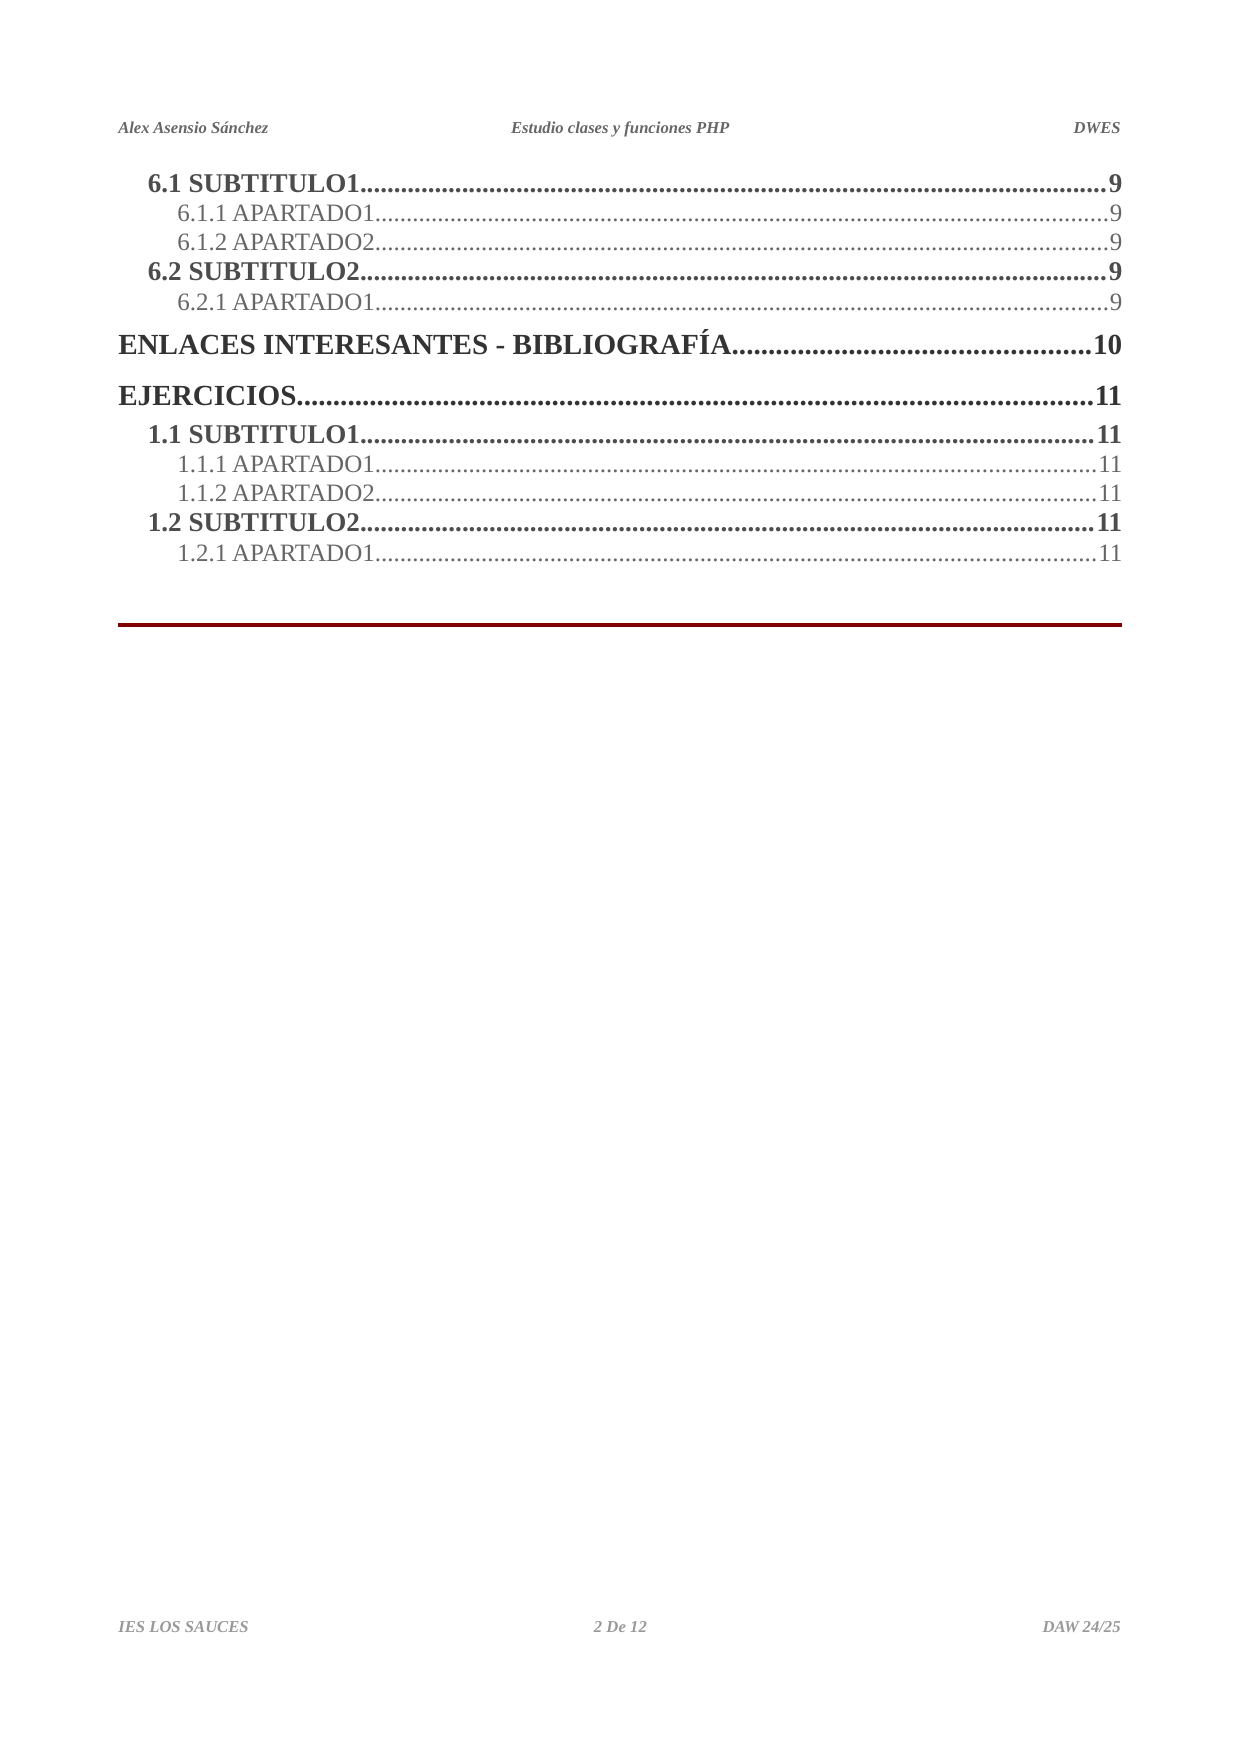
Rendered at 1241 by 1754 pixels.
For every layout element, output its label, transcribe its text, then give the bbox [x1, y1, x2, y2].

text ENLACES INTERESANTES - BIBLIOGRAFÍA 10 [118, 327, 1122, 361]
text 1.1 SUBTITULO1 11 [148, 418, 1122, 449]
text 6.1.2 APARTADO2 9 [177, 227, 1122, 255]
text 1.1.1 APARTADO1 11 [177, 449, 1122, 478]
text 6.2 SUBTITULO2 9 [148, 255, 1122, 287]
text 6.1.1 APARTADO1 9 [177, 198, 1122, 227]
text 1.2 SUBTITULO2 11 [148, 506, 1122, 538]
text 1.1.2 APARTADO2 11 [177, 478, 1122, 506]
text 1.2.1 APARTADO1 11 [177, 538, 1122, 566]
text 6.1 SUBTITULO1 9 [148, 167, 1122, 198]
text 6.2.1 APARTADO1 9 [177, 287, 1122, 315]
text EJERCICIOS 11 [118, 378, 1122, 412]
